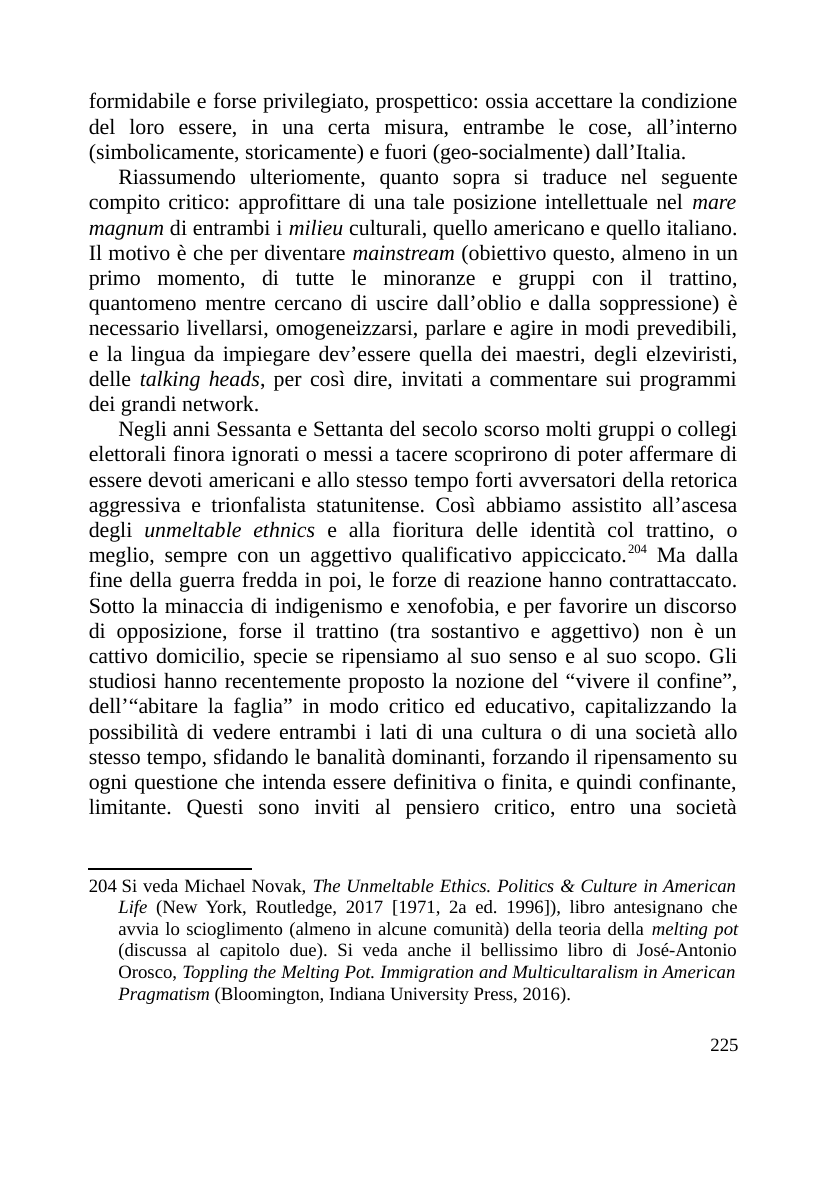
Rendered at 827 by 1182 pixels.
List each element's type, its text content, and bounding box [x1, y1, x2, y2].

text formidabile e forse privilegiato, prospettico: ossia accettare la condizione del loro essere, in una certa misura, entrambe le cose, all’interno (simbolicamente, storicamente) e fuori (geo-socialmente) dall’Italia. [88, 88, 738, 164]
text Si veda Michael Novak, The Unmeltable Ethics. Politics & Culture in American Life (New York, Routledge, 2017 [1971, 2a ed. 1996]), libro antesignano che avvia lo scioglimento (almeno in alcune comunità) della teoria della melting pot (discussa al capitolo due). Si veda anche il bellissimo libro di José-Antonio Orosco, Toppling the Melting Pot. Immigration and Multicultaralism in American Pragmatism (Bloomington, Indiana University Press, 2016). [88, 875, 738, 1004]
text Riassumendo ulteriomente, quanto sopra si traduce nel seguente compito critico: approfittare di una tale posizione intellettuale nel mare magnum di entrambi i milieu culturali, quello americano e quello italiano. Il motivo è che per diventare mainstream (obiettivo questo, almeno in un primo momento, di tutte le minoranze e gruppi con il trattino, quantomeno mentre cercano di uscire dall’oblio e dalla soppressione) è necessario livellarsi, omogeneizzarsi, parlare e agire in modi prevedibili, e la lingua da impiegare dev’essere quella dei maestri, degli elzeviristi, delle talking heads, per così dire, invitati a commentare sui programmi dei grandi network. [88, 164, 738, 416]
text Negli anni Sessanta e Settanta del secolo scorso molti gruppi o collegi elettorali finora ignorati o messi a tacere scoprirono di poter affermare di essere devoti americani e allo stesso tempo forti avversatori della retorica aggressiva e trionfalista statunitense. Così abbiamo assistito all’ascesa degli unmeltable ethnics e alla fioritura delle identità col trattino, o meglio, sempre con un aggettivo qualificativo appiccicato. Ma dalla fine della guerra fredda in poi, le forze di reazione hanno contrattaccato. Sotto la minaccia di indigenismo e xenofobia, e per favorire un discorso di opposizione, forse il trattino (tra sostantivo e aggettivo) non è un cattivo domicilio, specie se ripensiamo al suo senso e al suo scopo. Gli studiosi hanno recentemente proposto la nozione del “vivere il confine”, dell’“abitare la faglia” in modo critico ed educativo, capitalizzando la possibilità di vedere entrambi i lati di una cultura o di una società allo stesso tempo, sfidando le banalità dominanti, forzando il ripensamento su ogni questione che intenda essere definitiva o finita, e quindi confinante, limitante. Questi sono inviti al pensiero critico, entro una società [88, 416, 738, 819]
